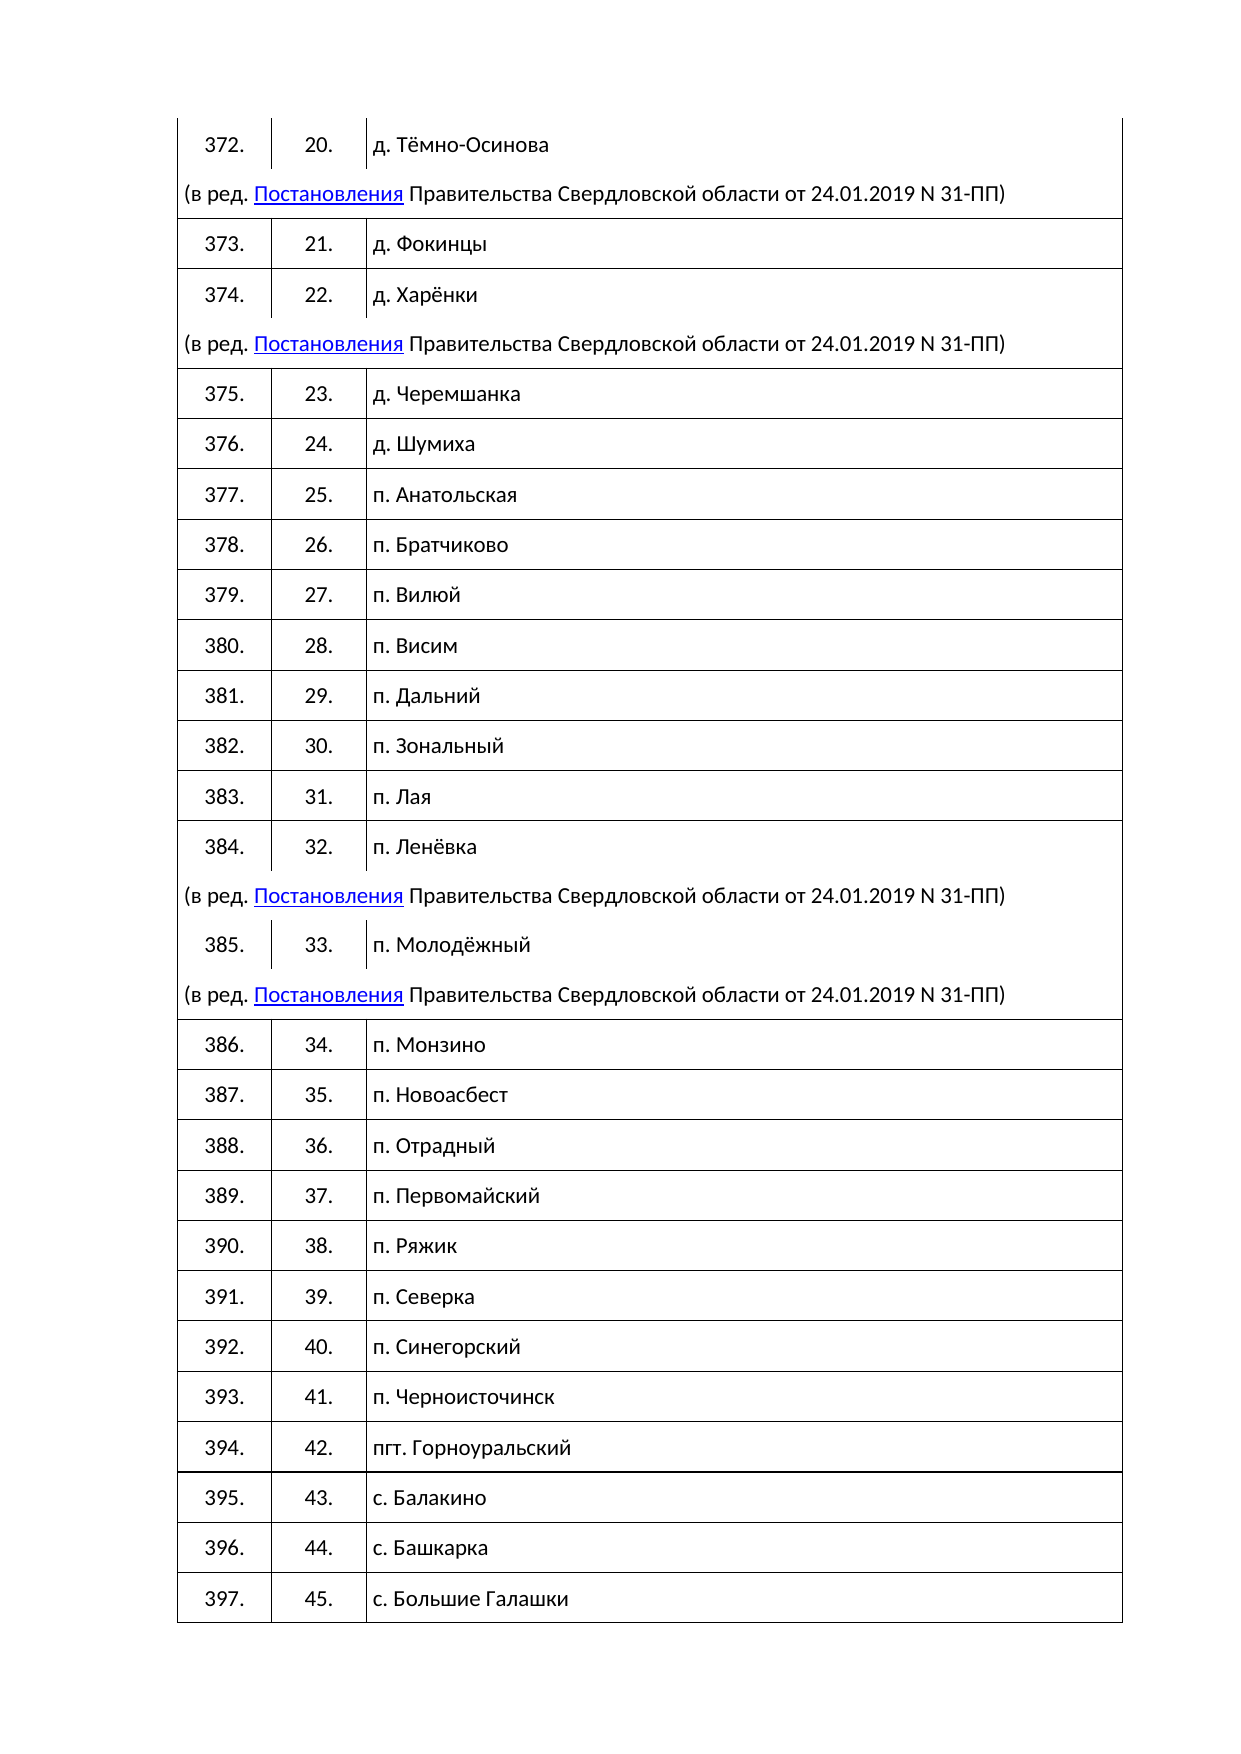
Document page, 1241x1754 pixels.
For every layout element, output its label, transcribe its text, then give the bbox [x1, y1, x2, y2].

table_cell 23. [272, 369, 366, 418]
table_cell с. Башкарка [367, 1523, 1122, 1572]
table_cell (в ред. Постановления Правительства Свердловской области от 24.01.2019 N 31-ПП) [178, 871, 1122, 920]
table_cell 373. [178, 219, 271, 268]
table_cell п. Отрадный [367, 1120, 1122, 1169]
table_cell 35. [272, 1070, 366, 1119]
table_cell 378. [178, 520, 271, 569]
table_cell 32. [272, 821, 366, 871]
table_cell 376. [178, 419, 271, 468]
table_cell 39. [272, 1271, 366, 1320]
table_cell пгт. Горноуральский [367, 1422, 1122, 1471]
table_cell п. Монзино [367, 1020, 1122, 1069]
table_cell 383. [178, 771, 271, 820]
table_cell 44. [272, 1523, 366, 1572]
table_cell 22. [272, 269, 366, 318]
table_cell 30. [272, 721, 366, 770]
table_cell п. Новоасбест [367, 1070, 1122, 1119]
table_cell п. Лая [367, 771, 1122, 820]
table_cell п. Северка [367, 1271, 1122, 1320]
table_cell п. Зональный [367, 721, 1122, 770]
table_cell 381. [178, 671, 271, 720]
table_cell 386. [178, 1020, 271, 1069]
table_cell 36. [272, 1120, 366, 1169]
table_cell 31. [272, 771, 366, 820]
table_cell 390. [178, 1221, 271, 1270]
table_cell 21. [272, 219, 366, 268]
table_cell п. Синегорский [367, 1321, 1122, 1371]
table_cell д. Шумиха [367, 419, 1122, 468]
table_cell 380. [178, 620, 271, 669]
table_cell п. Ряжик [367, 1221, 1122, 1270]
table_cell 385. [178, 920, 271, 969]
table_cell п. Вилюй [367, 570, 1122, 619]
table_cell п. Братчиково [367, 520, 1122, 569]
table_cell 41. [272, 1372, 366, 1421]
table_cell п. Первомайский [367, 1171, 1122, 1220]
table_cell 27. [272, 570, 366, 619]
table_cell 377. [178, 469, 271, 518]
table_cell 395. [178, 1473, 271, 1522]
table_cell 392. [178, 1321, 271, 1371]
table_cell д. Черемшанка [367, 369, 1122, 418]
table_cell д. Тёмно-Осинова [367, 118, 1122, 168]
table_cell 393. [178, 1372, 271, 1421]
table_cell 375. [178, 369, 271, 418]
table_cell с. Большие Галашки [367, 1573, 1122, 1622]
table_cell п. Ленёвка [367, 821, 1122, 871]
table_cell 37. [272, 1171, 366, 1220]
table_cell 34. [272, 1020, 366, 1069]
table_cell 397. [178, 1573, 271, 1622]
table_cell д. Харёнки [367, 269, 1122, 318]
table_cell 25. [272, 469, 366, 518]
table_cell 20. [272, 118, 366, 168]
table_cell 28. [272, 620, 366, 669]
table_cell 33. [272, 920, 366, 969]
table_cell 372. [178, 118, 271, 168]
table_cell (в ред. Постановления Правительства Свердловской области от 24.01.2019 N 31-ПП) [178, 169, 1122, 218]
table_cell 394. [178, 1422, 271, 1471]
table_cell 29. [272, 671, 366, 720]
table_cell 45. [272, 1573, 366, 1622]
table_cell п. Анатольская [367, 469, 1122, 518]
table_cell 26. [272, 520, 366, 569]
table_cell 43. [272, 1473, 366, 1522]
table_cell п. Черноисточинск [367, 1372, 1122, 1421]
table_cell (в ред. Постановления Правительства Свердловской области от 24.01.2019 N 31-ПП) [178, 318, 1122, 368]
table_cell п. Висим [367, 620, 1122, 669]
table_cell п. Дальний [367, 671, 1122, 720]
table_cell 374. [178, 269, 271, 318]
table_cell 382. [178, 721, 271, 770]
table_cell п. Молодёжный [367, 920, 1122, 969]
table_cell 379. [178, 570, 271, 619]
table_cell 38. [272, 1221, 366, 1270]
table_cell 384. [178, 821, 271, 871]
table_cell 388. [178, 1120, 271, 1169]
table_cell 40. [272, 1321, 366, 1371]
table_cell д. Фокинцы [367, 219, 1122, 268]
table_cell (в ред. Постановления Правительства Свердловской области от 24.01.2019 N 31-ПП) [178, 969, 1122, 1018]
table_cell 389. [178, 1171, 271, 1220]
table_cell 42. [272, 1422, 366, 1471]
table_cell 396. [178, 1523, 271, 1572]
table_cell 391. [178, 1271, 271, 1320]
table_cell с. Балакино [367, 1473, 1122, 1522]
table_cell 24. [272, 419, 366, 468]
table_cell 387. [178, 1070, 271, 1119]
